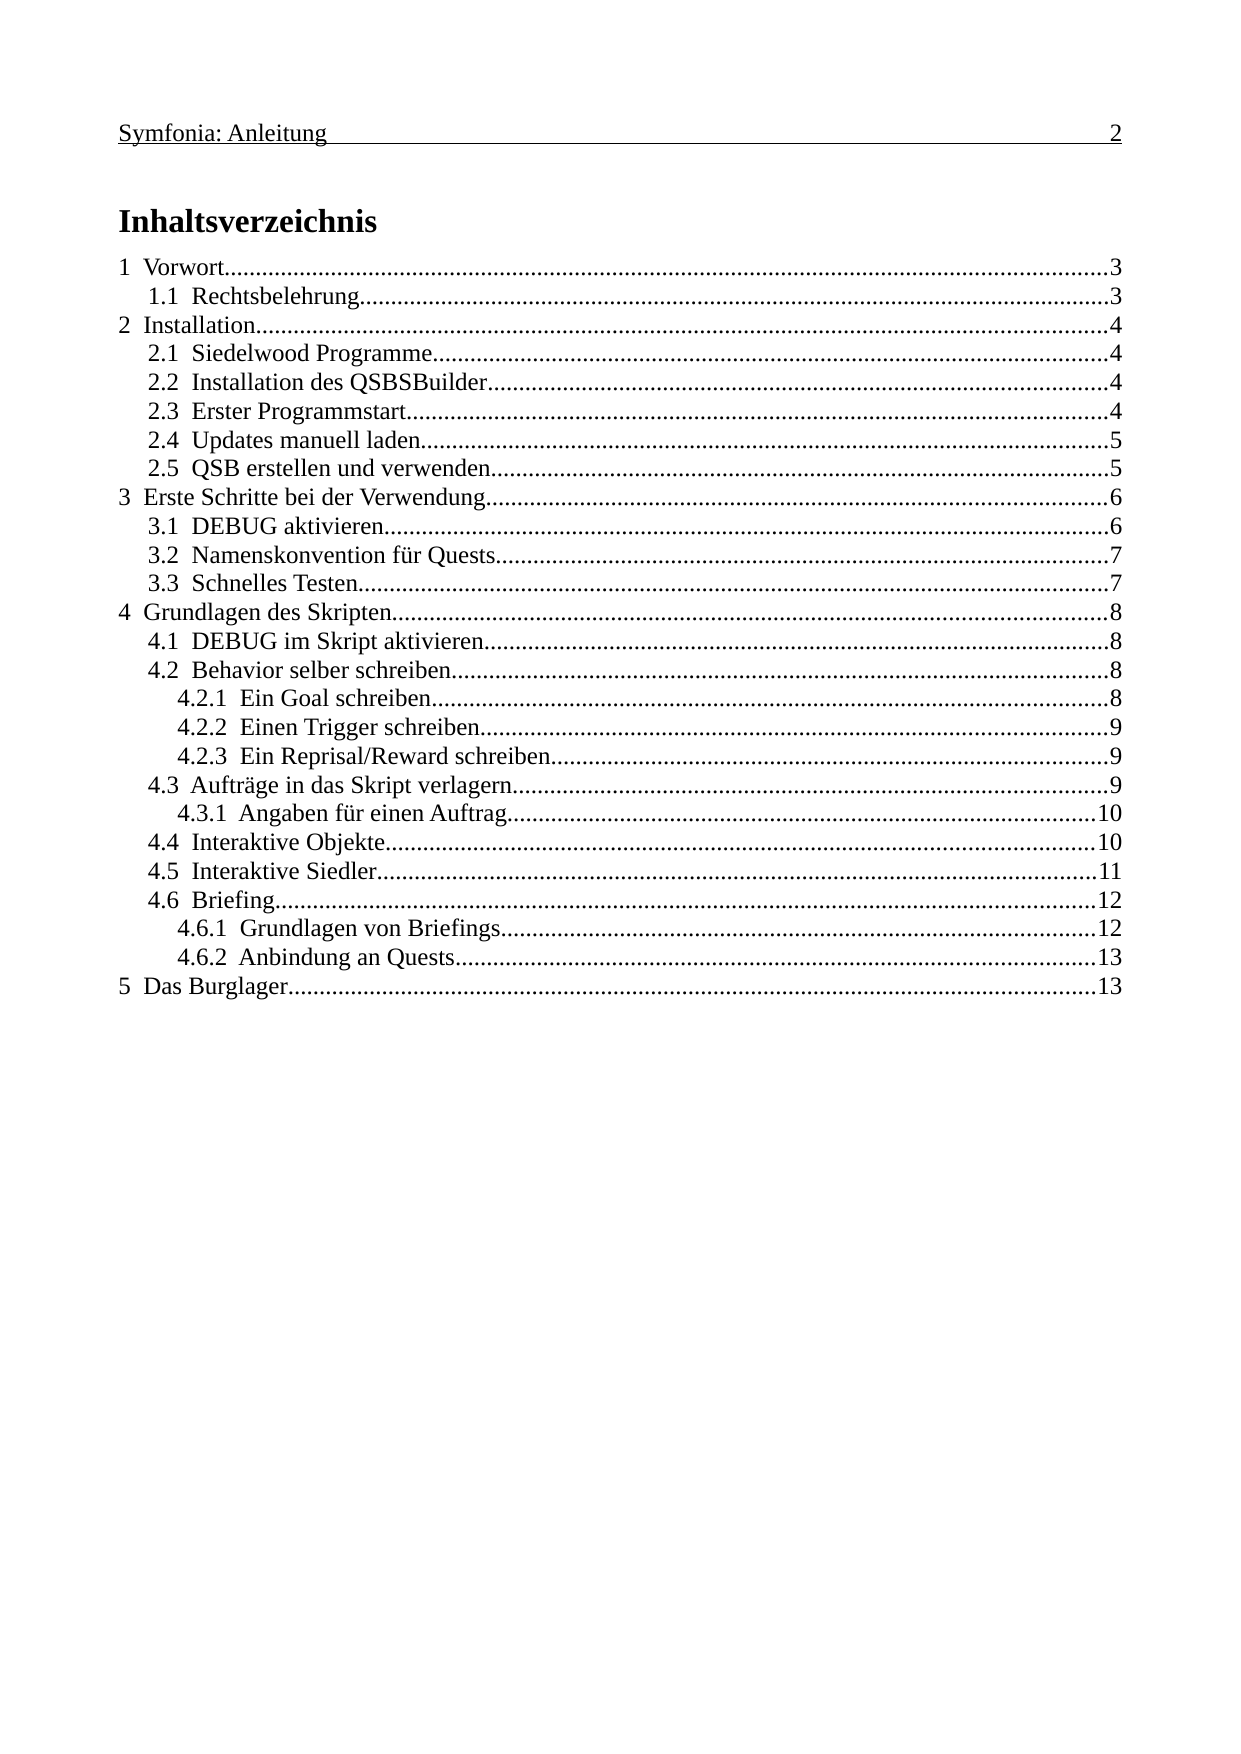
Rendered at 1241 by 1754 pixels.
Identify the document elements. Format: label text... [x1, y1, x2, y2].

text 2.5 QSB erstellen und verwenden 5 [148, 453, 1122, 482]
text 4.2.1 Ein Goal schreiben 8 [177, 683, 1122, 712]
text 4.4 Interaktive Objekte 10 [148, 827, 1122, 856]
text 3.1 DEBUG aktivieren 6 [148, 511, 1122, 540]
text 4.6.2 Anbindung an Quests 13 [177, 942, 1122, 971]
text 4.5 Interaktive Siedler 11 [148, 856, 1122, 885]
text 1 Vorwort 3 [118, 252, 1122, 281]
text 1.1 Rechtsbelehrung 3 [148, 281, 1122, 310]
text 2.1 Siedelwood Programme 4 [148, 338, 1122, 367]
text 3.3 Schnelles Testen 7 [148, 568, 1122, 597]
text 4.2.3 Ein Reprisal/Reward schreiben 9 [177, 741, 1122, 770]
text 4.2.2 Einen Trigger schreiben 9 [177, 712, 1122, 741]
text 3.2 Namenskonvention für Quests 7 [148, 540, 1122, 568]
text 4.3 Aufträge in das Skript verlagern 9 [148, 770, 1122, 798]
subtitle Inhaltsverzeichnis [118, 201, 1122, 240]
text 4.1 DEBUG im Skript aktivieren 8 [148, 626, 1122, 655]
text 2.3 Erster Programmstart 4 [148, 396, 1122, 425]
text 4.3.1 Angaben für einen Auftrag 10 [177, 798, 1122, 827]
text 5 Das Burglager 13 [118, 971, 1122, 1000]
text 2.4 Updates manuell laden 5 [148, 425, 1122, 453]
text 4 Grundlagen des Skripten 8 [118, 597, 1122, 626]
text 2 Installation 4 [118, 310, 1122, 338]
text 2.2 Installation des QSBSBuilder 4 [148, 367, 1122, 396]
text 3 Erste Schritte bei der Verwendung 6 [118, 482, 1122, 511]
text 4.6 Briefing 12 [148, 885, 1122, 913]
text 4.2 Behavior selber schreiben 8 [148, 655, 1122, 683]
text 4.6.1 Grundlagen von Briefings 12 [177, 913, 1122, 942]
